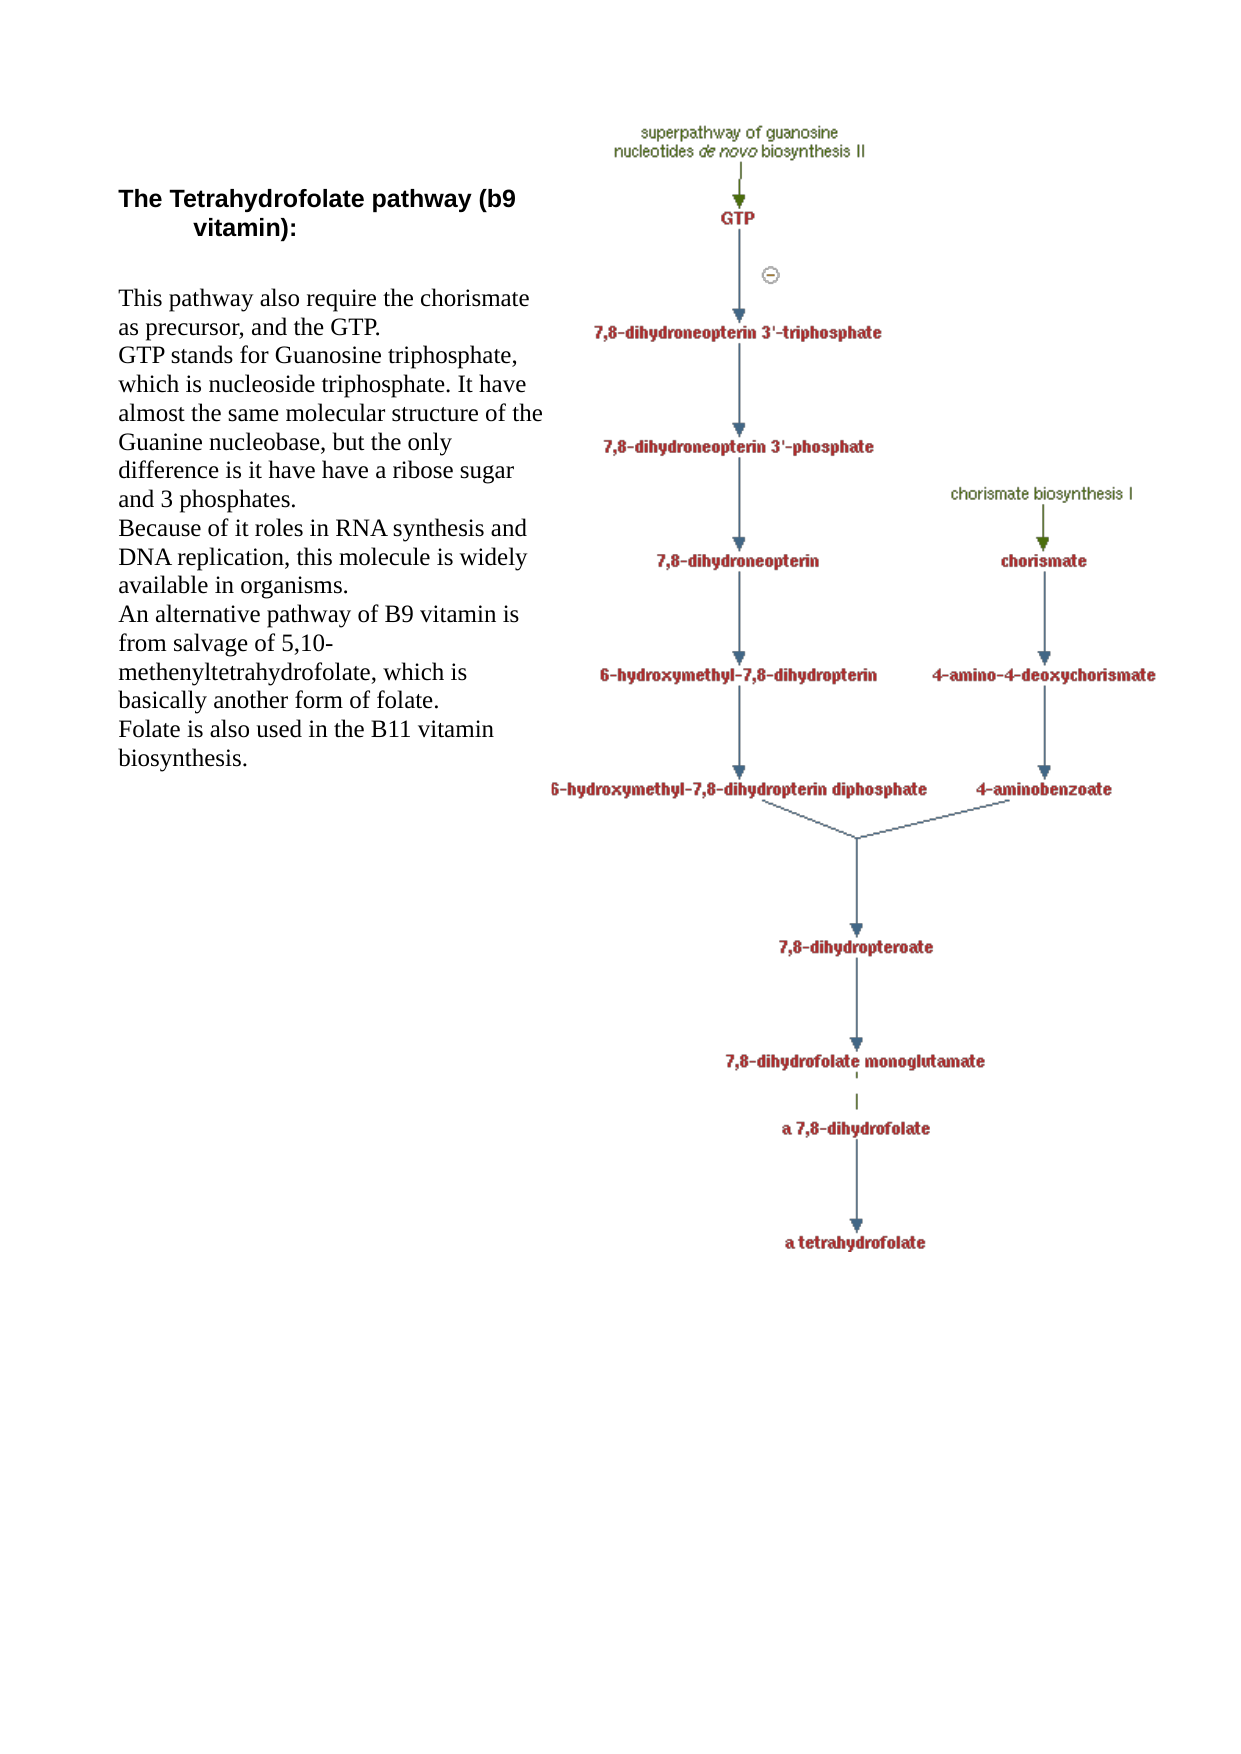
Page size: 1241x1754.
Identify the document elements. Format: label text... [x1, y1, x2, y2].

subtitle The Tetrahydrofolate pathway (b9 vitamin): [118, 184, 551, 242]
text GTP stands for Guanosine triphosphate, which is nucleoside triphosphate. It have almost the same molecular structure of the Guanine nucleobase, but the only difference is it have have a ribose sugar and 3 phosphates. [118, 341, 551, 513]
text Because of it roles in RNA synthesis and DNA replication, this molecule is widely available in organisms. [118, 513, 551, 599]
text An alternative pathway of B9 vitamin is from salvage of 5,10- methenyltetrahydrofolate, which is basically another form of folate. [118, 599, 551, 714]
picture [551, 123, 1157, 1252]
text This pathway also require the chorismate as precursor, and the GTP. [118, 283, 551, 341]
text Folate is also used in the B11 vitamin biosynthesis. [118, 714, 551, 772]
